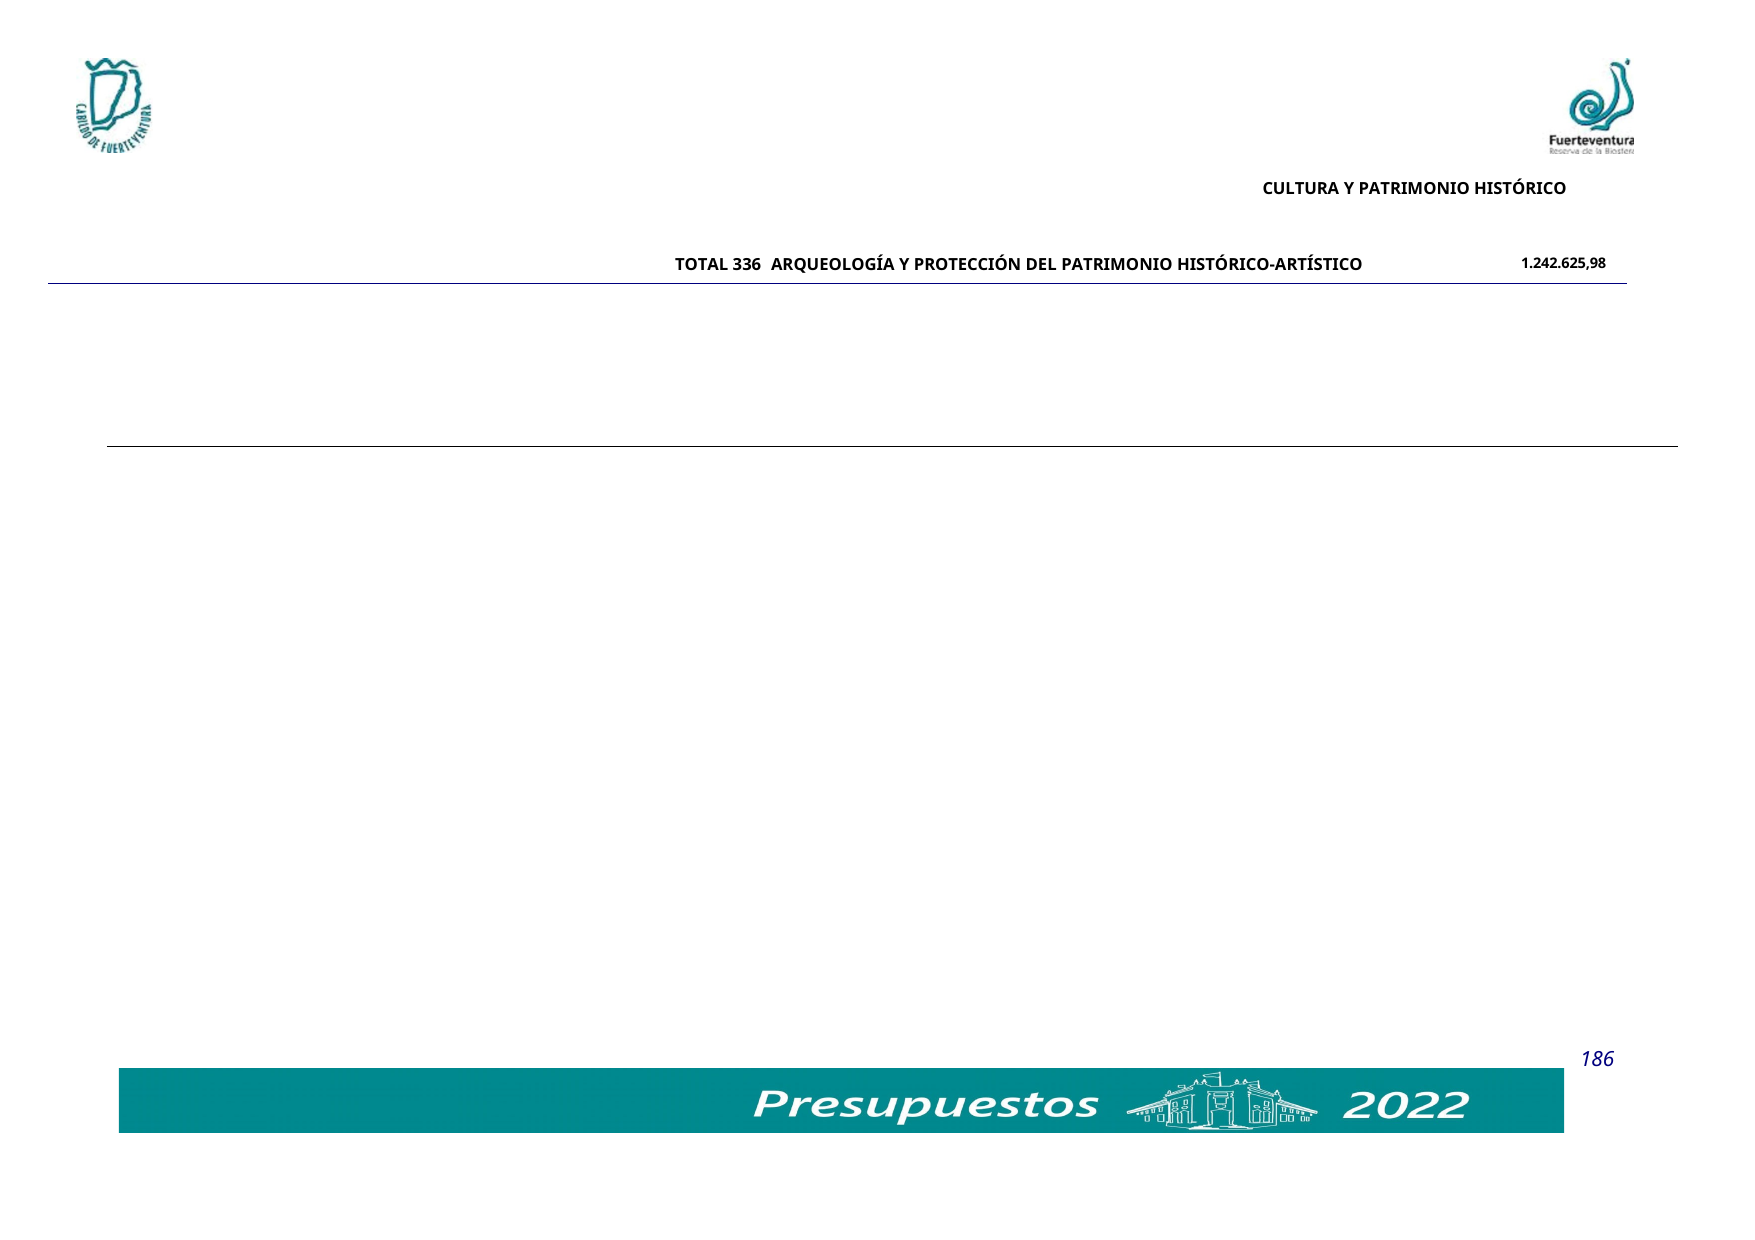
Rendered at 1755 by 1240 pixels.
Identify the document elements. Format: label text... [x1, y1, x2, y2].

text TOTAL 336 ARQUEOLOGÍA Y PROTECCIÓN DEL PATRIMONIO HISTÓRICO-ARTÍSTICO 1.242.625,98 [675, 252, 1650, 276]
